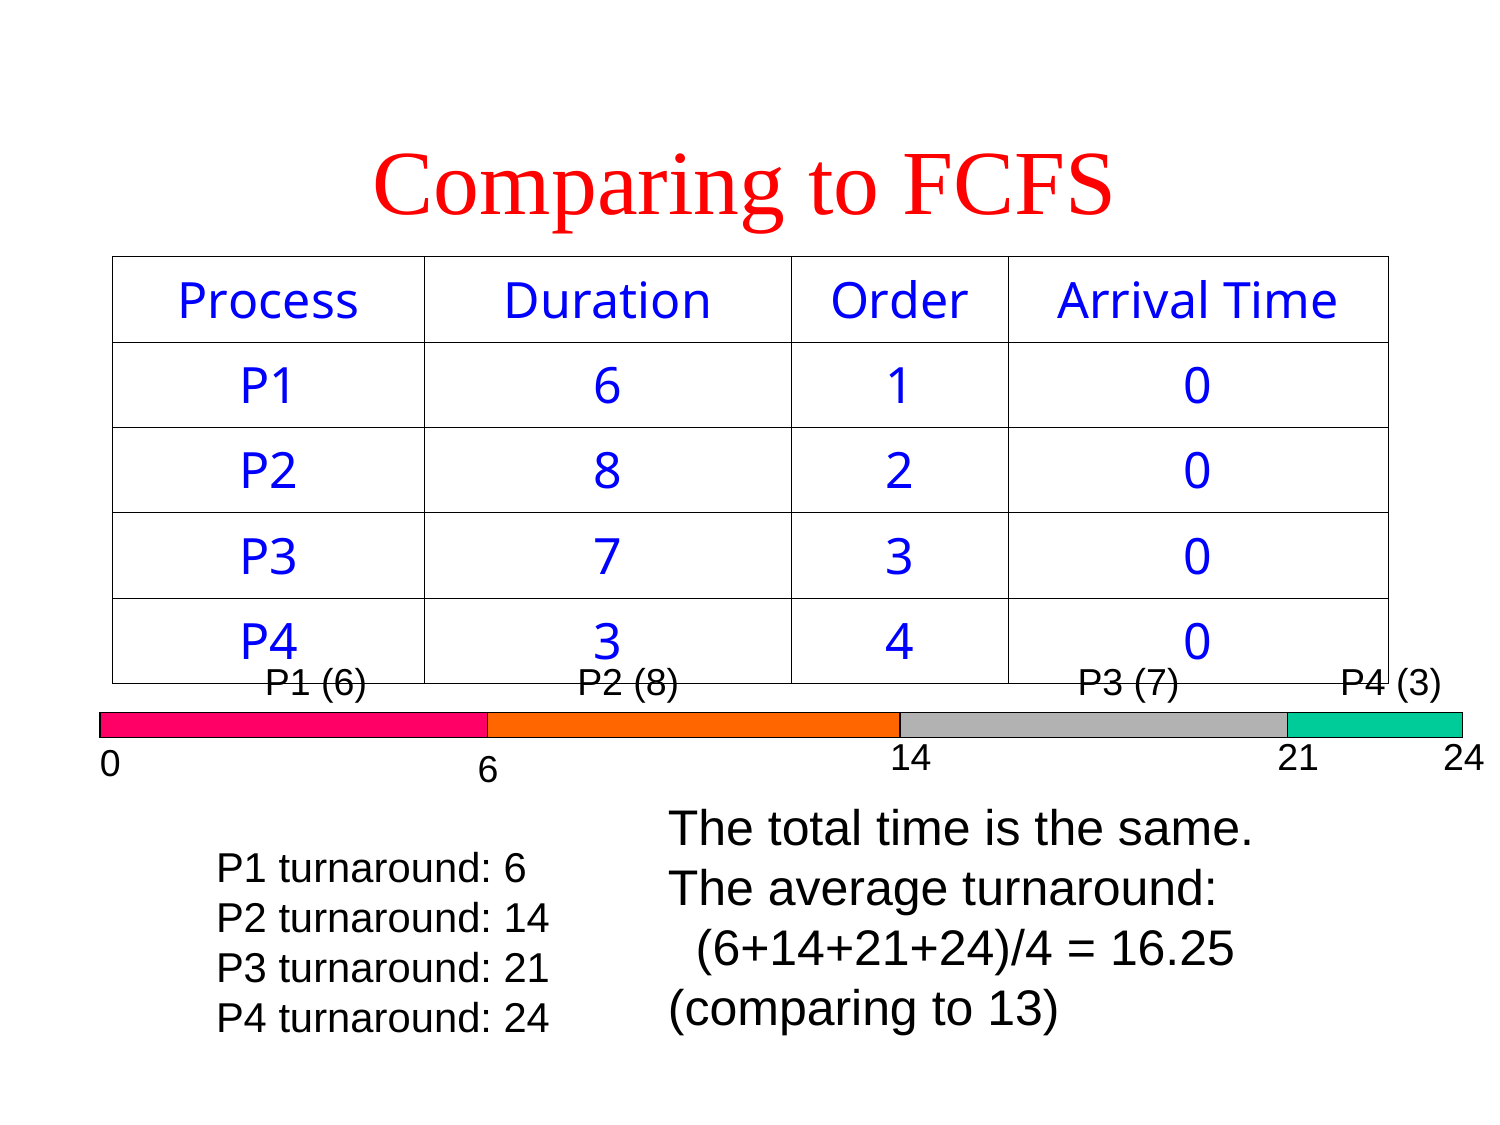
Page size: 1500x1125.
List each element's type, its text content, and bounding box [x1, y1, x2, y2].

table_cell 0 [1009, 428, 1388, 512]
table_cell 3 [425, 599, 791, 683]
table_cell P4 [275, 629, 287, 647]
table_cell 0 [1009, 513, 1388, 598]
table_header Duration [425, 257, 791, 342]
table_cell P4 [113, 599, 424, 683]
table_cell 0 [1009, 343, 1388, 427]
table_header Process [113, 257, 424, 342]
table_cell 7 [425, 513, 791, 598]
text_box 0 [85, 730, 136, 792]
text_box P4 (3) [1325, 649, 1457, 711]
text_box P1 (6) [250, 649, 382, 711]
text_box 21 [1262, 724, 1334, 786]
table_cell 6 [425, 343, 791, 427]
table_header Order [792, 257, 1008, 342]
table_cell P3 [113, 513, 424, 598]
table_cell 3 [792, 513, 1008, 598]
table_cell P2 [113, 428, 424, 512]
text_box Comparing to FCFS [107, 83, 1383, 272]
table_cell P1 [113, 343, 424, 427]
table_header Arrival Time [1009, 257, 1388, 342]
text_box 14 [875, 738, 947, 786]
table_cell 2 [792, 428, 1008, 512]
text_box P1 turnaround: 6 P2 turnaround: 14 P3 turnaround: 21 P4 turnaround: 24 [201, 833, 566, 1049]
table_cell 1 [792, 343, 1008, 427]
text_box P3 (7) [1062, 649, 1195, 711]
text_box P2 (8) [562, 649, 695, 711]
table_cell 0 [1009, 599, 1388, 683]
table_cell 0 [1190, 627, 1205, 656]
text_box 6 [462, 738, 514, 798]
text_box The total time is the same. The average turnaround: (6+14+21+24)/4 = 16.25 (comparing to 13) [653, 787, 1270, 1043]
table_cell 8 [425, 428, 791, 512]
text_box 24 [1428, 724, 1500, 786]
text_box [99, 712, 1287, 738]
table_cell 4 [792, 599, 1008, 683]
